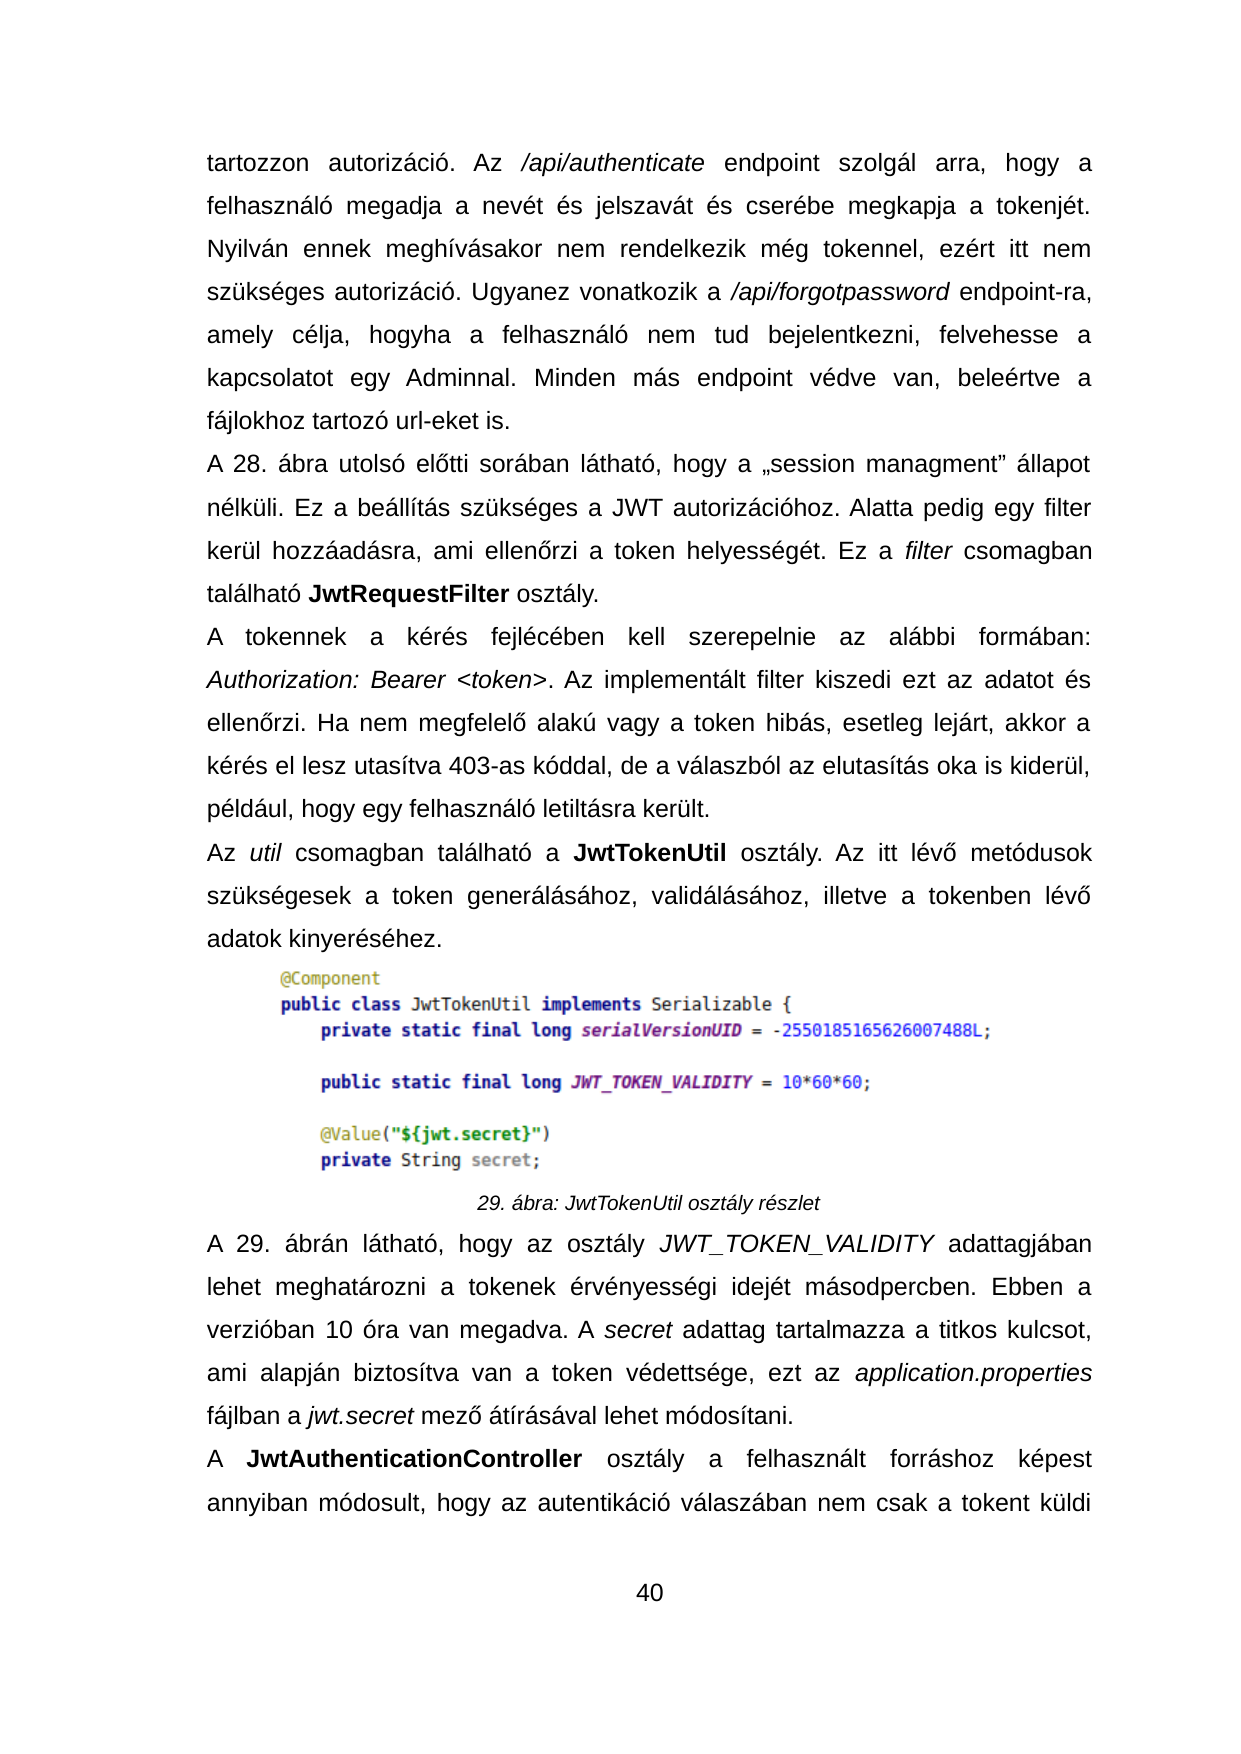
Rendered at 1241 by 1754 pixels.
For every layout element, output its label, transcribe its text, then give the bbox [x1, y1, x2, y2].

text A 29. ábrán látható, hogy az osztály JWT_TOKEN_VALIDITY adattagjában lehet meghatározni a tokenek érvényességi idejét másodpercben. Ebben a verzióban 10 óra van megadva. A secret adattag tartalmazza a titkos kulcsot, ami alapján biztosítva van a token védettsége, ezt az application.properties fájlban a jwt.secret mező átírásával lehet módosítani. [207, 967, 1093, 1430]
text 29. ábra: JwtTokenUtil osztály részlet [279, 1175, 1020, 1214]
text A tokennek a kérés fejlécében kell szerepelnie az alábbi formában: Authorization: Bearer <token>. Az implementált filter kiszedi ezt az adatot és ellenőrzi. Ha nem megfelelő alakú vagy a token hibás, esetleg lejárt, akkor a kérés el lesz utasítva 403-as kóddal, de a válaszból az elutasítás oka is kiderül, például, hogy egy felhasználó letiltásra került. [207, 622, 1093, 823]
text tartozzon autorizáció. Az /api/authenticate endpoint szolgál arra, hogy a felhasználó megadja a nevét és jelszavát és cserébe megkapja a tokenjét. Nyilván ennek meghívásakor nem rendelkezik még tokennel, ezért itt nem szükséges autorizáció. Ugyanez vonatkozik a /api/forgotpassword endpoint-ra, amely célja, hogyha a felhasználó nem tud bejelentkezni, felvehesse a kapcsolatot egy Adminnal. Minden más endpoint védve van, beleértve a fájlokhoz tartozó url-eket is. [207, 148, 1093, 435]
text A JwtAuthenticationController osztály a felhasznált forráshoz képest annyiban módosult, hogy az autentikáció válaszában nem csak a tokent küldi [207, 1444, 1093, 1516]
text A 28. ábra utolsó előtti sorában látható, hogy a „session managment” állapot nélküli. Ez a beállítás szükséges a JWT autorizációhoz. Alatta pedig egy filter kerül hozzáadásra, ami ellenőrzi a token helyességét. Ez a filter csomagban található JwtRequestFilter osztály. [207, 449, 1093, 608]
picture [278, 967, 1021, 1175]
text Az util csomagban található a JwtTokenUtil osztály. Az itt lévő metódusok szükségesek a token generálásához, validálásához, illetve a tokenben lévő adatok kinyeréséhez. [207, 838, 1093, 953]
